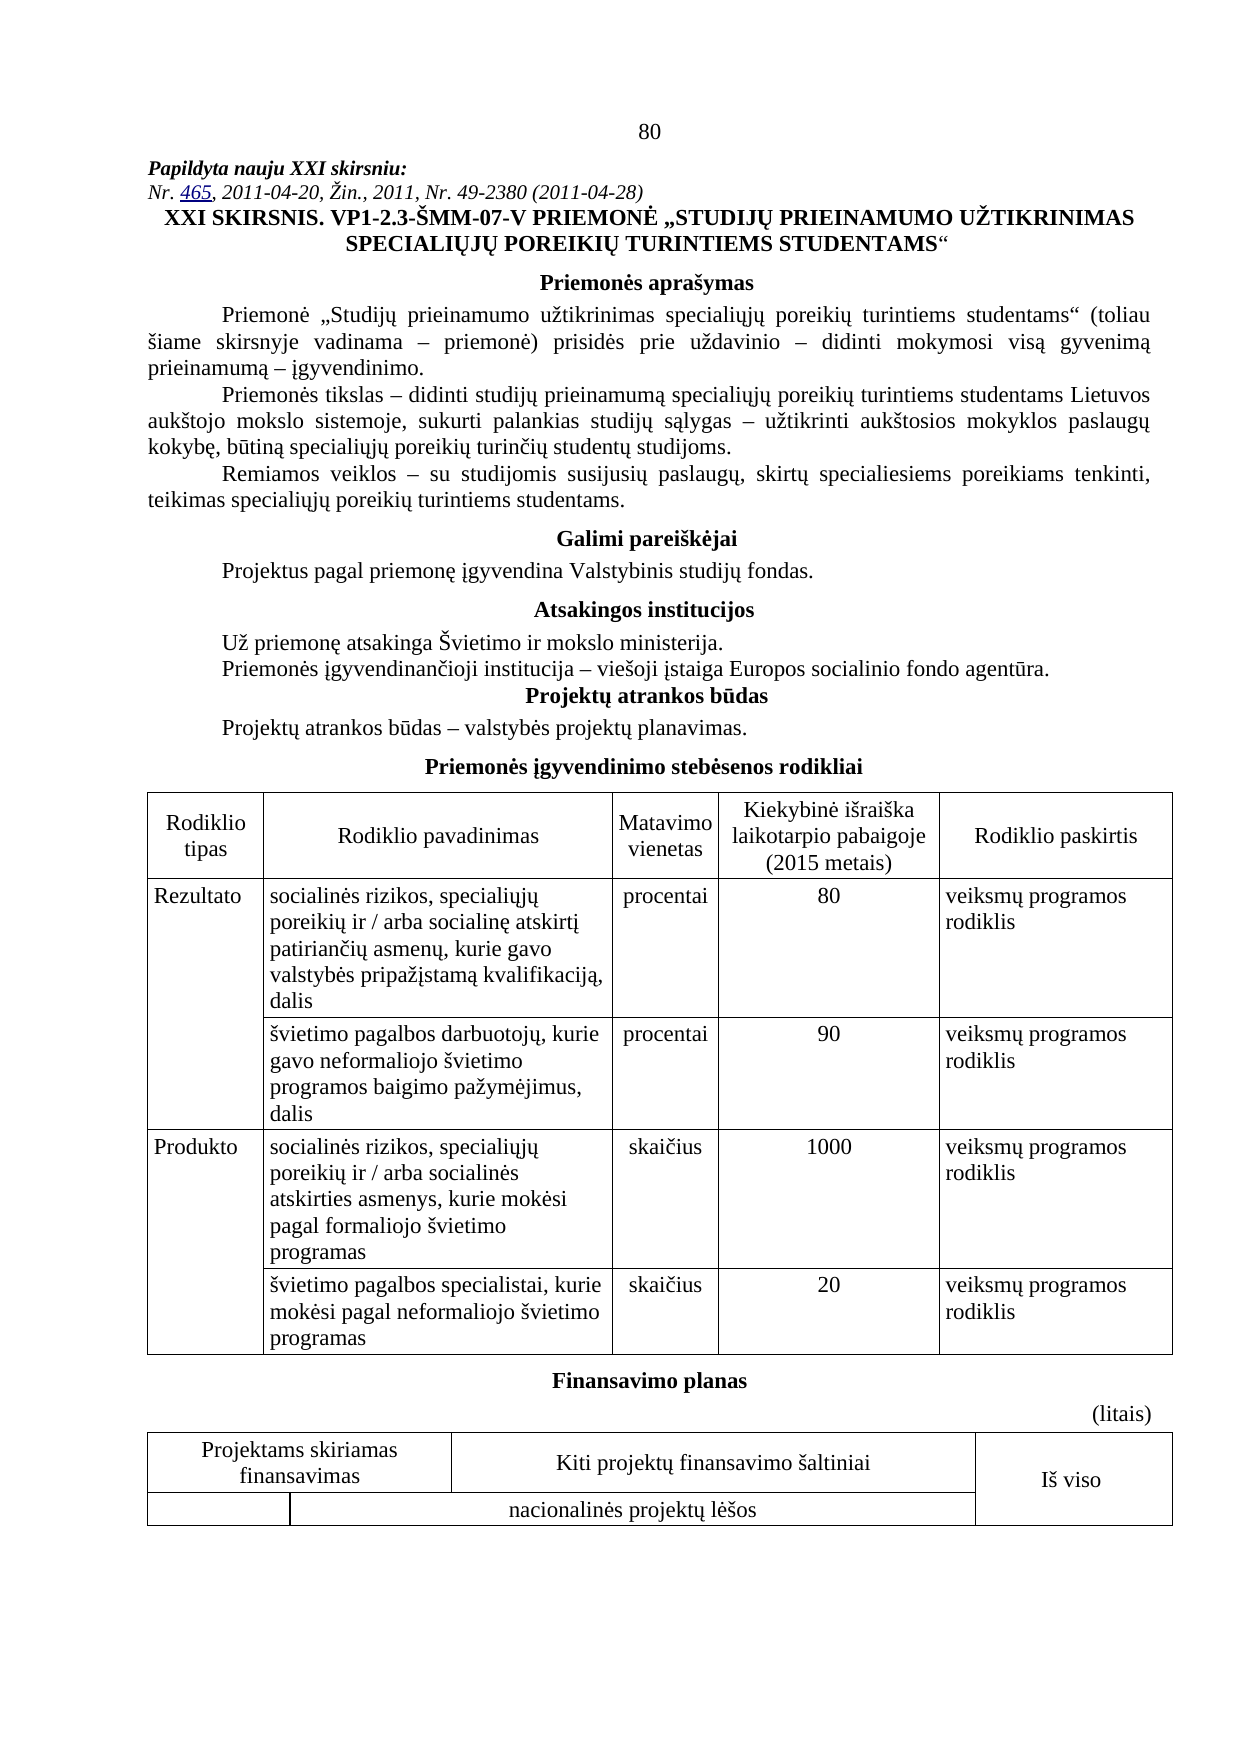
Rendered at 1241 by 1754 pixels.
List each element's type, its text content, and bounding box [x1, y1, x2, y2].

text Papildyta nauju XXI skirsniu: [148, 156, 1152, 180]
table_header Kiti projektų finansavimo šaltiniai [452, 1433, 975, 1492]
text (litais) [148, 1399, 1152, 1426]
text Projektų atrankos būdas [148, 682, 1152, 708]
table_cell veiksmų progra­mos rodiklis [940, 1018, 1172, 1129]
table_header Rodiklio pavadinimas [264, 793, 612, 878]
text XXI SKIRSNIS. VP1-2.3-ŠMM-07-V PRIEMONĖ „STUDIJŲ PRIEINAMUMO UŽTIKRINIMAS SPECIALIŲJŲ POREIKIŲ TURINTIEMS STUDENTAMS“ [148, 204, 1152, 256]
text Už priemonę atsakinga Švietimo ir mokslo ministerija. [148, 629, 1152, 655]
table_cell procentai [613, 1018, 718, 1129]
table_cell [148, 1493, 289, 1525]
text Priemonės aprašymas [148, 269, 1152, 295]
table_cell socialinės rizikos, specialiųjų poreikių ir / arba socialinės atskirties asmenys, kurie mokėsi pagal formaliojo švietimo programas [264, 1130, 612, 1267]
table_header Matavimo vienetas [613, 793, 718, 878]
table_header Rodiklio tipas [148, 793, 263, 878]
table_header Iš viso [976, 1433, 1172, 1525]
table_header Rodiklio paskirtis [940, 793, 1172, 878]
text Remiamos veiklos – su studijomis susijusių paslaugų, skirtų specialiesiems poreikiams tenkinti, teikimas specialiųjų poreikių turintiems studentams. [148, 460, 1152, 512]
table_cell skaičius [613, 1269, 718, 1353]
text Priemonė „Studijų prieinamumo užtikrinimas specialiųjų poreikių turintiems studentams“ (toliau šiame skirsnyje vadinama – priemonė) prisidės prie uždavinio – didinti mokymosi visą gyvenimą prieinamumą – įgyvendinimo. [148, 302, 1152, 381]
text Nr. 465, 2011-04-20, Žin., 2011, Nr. 49-2380 (2011-04-28) [148, 180, 1152, 204]
table_cell švietimo pagalbos darbuotojų, kurie gavo neformaliojo švietimo programos baigimo pažymėjimus, dalis [264, 1018, 612, 1129]
table_cell socialinės rizikos, specialiųjų poreikių ir / arba socialinę atskirtį patiriančių asmenų, kurie gavo valstybės pripažįstamą kvalifikaciją, dalis [264, 879, 612, 1017]
table_cell veiksmų progra­mos rodiklis [940, 879, 1172, 1017]
table_cell Rezultato [148, 879, 263, 1129]
table_header Kiekybinė išraiška laikotarpio pabaigoje (2015 metais) [719, 793, 939, 878]
text Atsakingos institucijos [148, 596, 1152, 623]
text Galimi pareiškėjai [148, 525, 1152, 551]
table_cell 20 [719, 1269, 939, 1353]
table_cell 90 [719, 1018, 939, 1129]
table_cell 80 [719, 879, 939, 1017]
table_cell nacionalinės projektų lėšos [291, 1493, 975, 1525]
table_cell skaičius [613, 1130, 718, 1267]
text Finansavimo planas [148, 1367, 1152, 1393]
table_cell Produkto [148, 1130, 263, 1353]
table_cell švietimo pagalbos specialistai, kurie mokėsi pagal neformaliojo švietimo programas [264, 1269, 612, 1353]
table_cell veiksmų progra­mos rodiklis [940, 1130, 1172, 1267]
text Projektų atrankos būdas – valstybės projektų planavimas. [148, 714, 1152, 741]
text Priemonės tikslas – didinti studijų prieinamumą specialiųjų poreikių turintiems studentams Lietuvos aukštojo mokslo sistemoje, sukurti palankias studijų sąlygas – užtikrinti aukštosios mokyklos paslaugų kokybę, būtiną specialiųjų poreikių turinčių studentų studijoms. [148, 381, 1152, 460]
table_cell procentai [613, 879, 718, 1017]
text Priemonės įgyvendinimo stebėsenos rodikliai [148, 753, 1152, 779]
table_cell 1000 [719, 1130, 939, 1267]
text Priemonės įgyvendinančioji institucija – viešoji įstaiga Europos socialinio fondo agentūra. [148, 655, 1152, 682]
table_cell veiksmų progra­mos rodiklis [940, 1269, 1172, 1353]
text Projektus pagal priemonę įgyvendina Valstybinis studijų fondas. [148, 557, 1152, 584]
table_header Projektams skiriamas finansavimas [148, 1433, 451, 1492]
